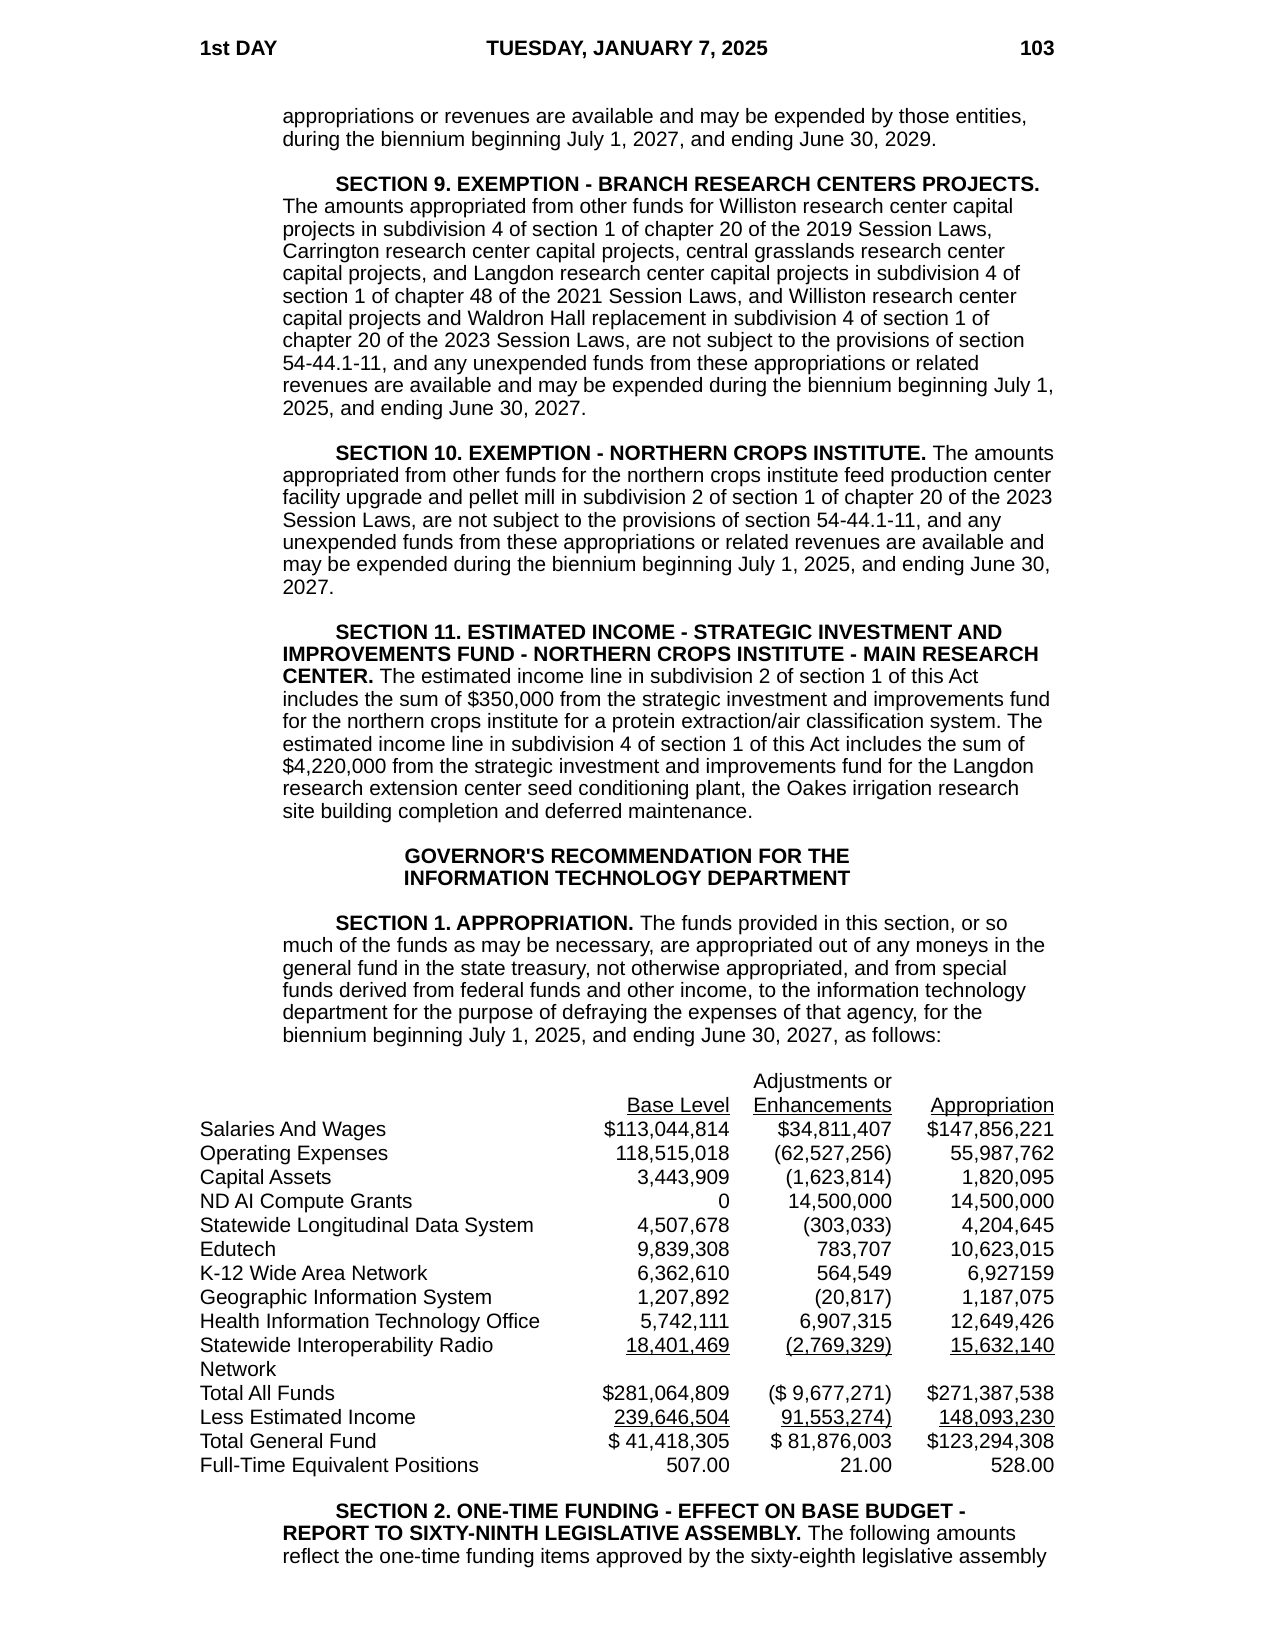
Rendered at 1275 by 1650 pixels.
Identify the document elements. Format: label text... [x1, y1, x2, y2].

table_cell $271,387,538 [892, 1381, 1054, 1404]
table_cell 1,187,075 [892, 1285, 1054, 1309]
table_header Base Level [567, 1069, 729, 1117]
table_cell $ 81,876,003 [730, 1429, 892, 1452]
table_cell 3,443,909 [567, 1165, 729, 1189]
table_cell 6,927159 [892, 1261, 1054, 1285]
table_cell (2,769,329) [730, 1333, 892, 1381]
table_cell 4,507,678 [567, 1213, 729, 1237]
table_cell 1,207,892 [567, 1285, 729, 1309]
text SECTION 11. ESTIMATED INCOME - STRATEGIC INVESTMENT AND IMPROVEMENTS FUND - NORTHERN CROPS INSTITUTE - MAIN RESEARCH CENTER. The estimated income line in subdivision 2 of section 1 of this Act includes the sum of $350,000 from the strategic investment and improvements fund for the northern crops institute for a protein extraction/air classification system. The estimated income line in subdivision 4 of section 1 of this Act includes the sum of $4,220,000 from the strategic investment and improvements fund for the Langdon research extension center seed conditioning plant, the Oakes irrigation research site building completion and deferred maintenance. [282, 621, 1054, 823]
table_cell 18,401,469 [567, 1333, 729, 1381]
table_cell 1,820,095 [892, 1165, 1054, 1189]
table_cell $123,294,308 [892, 1429, 1054, 1452]
table_cell 91,553,274) [730, 1405, 892, 1428]
table_cell Total General Fund [200, 1429, 567, 1452]
table_cell Health Information Technology Office [200, 1309, 567, 1333]
title GOVERNOR'S RECOMMENDATION FOR THE [199, 845, 1054, 867]
table_cell Edutech [200, 1237, 567, 1261]
table_cell Salaries And Wages [200, 1117, 567, 1141]
table_cell 564,549 [730, 1261, 892, 1285]
table_cell (20,817) [730, 1285, 892, 1309]
table_cell 15,632,140 [892, 1333, 1054, 1381]
table_cell ND AI Compute Grants [200, 1189, 567, 1213]
table_header Appropriation [892, 1069, 1054, 1117]
table_cell $147,856,221 [892, 1117, 1054, 1141]
table_cell 507.00 [567, 1453, 729, 1476]
table_cell 148,093,230 [892, 1405, 1054, 1428]
subtitle Page 103 [9, 9, 109, 33]
table_cell Full-Time Equivalent Positions [200, 1453, 567, 1476]
table_cell $ 41,418,305 [567, 1429, 729, 1452]
text appropriations or revenues are available and may be expended by those entities, during the biennium beginning July 1, 2027, and ending June 30, 2029. [282, 106, 1054, 151]
text SECTION 1. APPROPRIATION. The funds provided in this section, or so much of the funds as may be necessary, are appropriated out of any moneys in the general fund in the state treasury, not otherwise appropriated, and from special funds derived from federal funds and other income, to the information technology department for the purpose of defraying the expenses of that agency, for the biennium beginning July 1, 2025, and ending June 30, 2027, as follows: [282, 912, 1054, 1047]
table_cell ($ 9,677,271) [730, 1381, 892, 1404]
table_cell (62,527,256) [730, 1141, 892, 1165]
table_cell (303,033) [730, 1213, 892, 1237]
table_header [200, 1069, 567, 1117]
table_cell 239,646,504 [567, 1405, 729, 1428]
text SECTION 9. EXEMPTION - BRANCH RESEARCH CENTERS PROJECTS. The amounts appropriated from other funds for Williston research center capital projects in subdivision 4 of section 1 of chapter 20 of the 2019 Session Laws, Carrington research center capital projects, central grasslands research center capital projects, and Langdon research center capital projects in subdivision 4 of section 1 of chapter 48 of the 2021 Session Laws, and Williston research center capital projects and Waldron Hall replacement in subdivision 4 of section 1 of chapter 20 of the 2023 Session Laws, are not subject to the provisions of section 54-44.1-11, and any unexpended funds from these appropriations or related revenues are available and may be expended during the biennium beginning July 1, 2025, and ending June 30, 2027. [282, 173, 1054, 419]
table_cell (1,623,814) [730, 1165, 892, 1189]
text SECTION 2. ONE-TIME FUNDING - EFFECT ON BASE BUDGET - REPORT TO SIXTY-NINTH LEGISLATIVE ASSEMBLY. The following amounts reflect the one-time funding items approved by the sixty-eighth legislative assembly [282, 1500, 1054, 1567]
table_cell Geographic Information System [200, 1285, 567, 1309]
table_cell 55,987,762 [892, 1141, 1054, 1165]
table_cell Statewide Interoperability Radio Network [200, 1333, 567, 1381]
table_cell Capital Assets [200, 1165, 567, 1189]
table_cell Total All Funds [200, 1381, 567, 1404]
table_cell 5,742,111 [567, 1309, 729, 1333]
title INFORMATION TECHNOLOGY DEPARTMENT [199, 867, 1054, 890]
table_cell 21.00 [730, 1453, 892, 1476]
table_cell 14,500,000 [892, 1189, 1054, 1213]
table_cell $113,044,814 [567, 1117, 729, 1141]
table_cell 6,362,610 [567, 1261, 729, 1285]
table_cell 783,707 [730, 1237, 892, 1261]
table_cell 10,623,015 [892, 1237, 1054, 1261]
table_cell 12,649,426 [892, 1309, 1054, 1333]
table_cell Statewide Longitudinal Data System [200, 1213, 567, 1237]
table_cell 0 [567, 1189, 729, 1213]
table_cell 9,839,308 [567, 1237, 729, 1261]
table_cell 6,907,315 [730, 1309, 892, 1333]
table_cell 4,204,645 [892, 1213, 1054, 1237]
table_cell 118,515,018 [567, 1141, 729, 1165]
table_header Adjustments or Enhancements [730, 1069, 892, 1117]
table_cell 528.00 [892, 1453, 1054, 1476]
text SECTION 10. EXEMPTION - NORTHERN CROPS INSTITUTE. The amounts appropriated from other funds for the northern crops institute feed production center facility upgrade and pellet mill in subdivision 2 of section 1 of chapter 20 of the 2023 Session Laws, are not subject to the provisions of section 54-44.1-11, and any unexpended funds from these appropriations or related revenues are available and may be expended during the biennium beginning July 1, 2025, and ending June 30, 2027. [282, 442, 1054, 599]
table_cell Less Estimated Income [200, 1405, 567, 1428]
table_cell $281,064,809 [567, 1381, 729, 1404]
table_cell Operating Expenses [200, 1141, 567, 1165]
table_cell K-12 Wide Area Network [200, 1261, 567, 1285]
table_cell 14,500,000 [730, 1189, 892, 1213]
table_cell $34,811,407 [730, 1117, 892, 1141]
